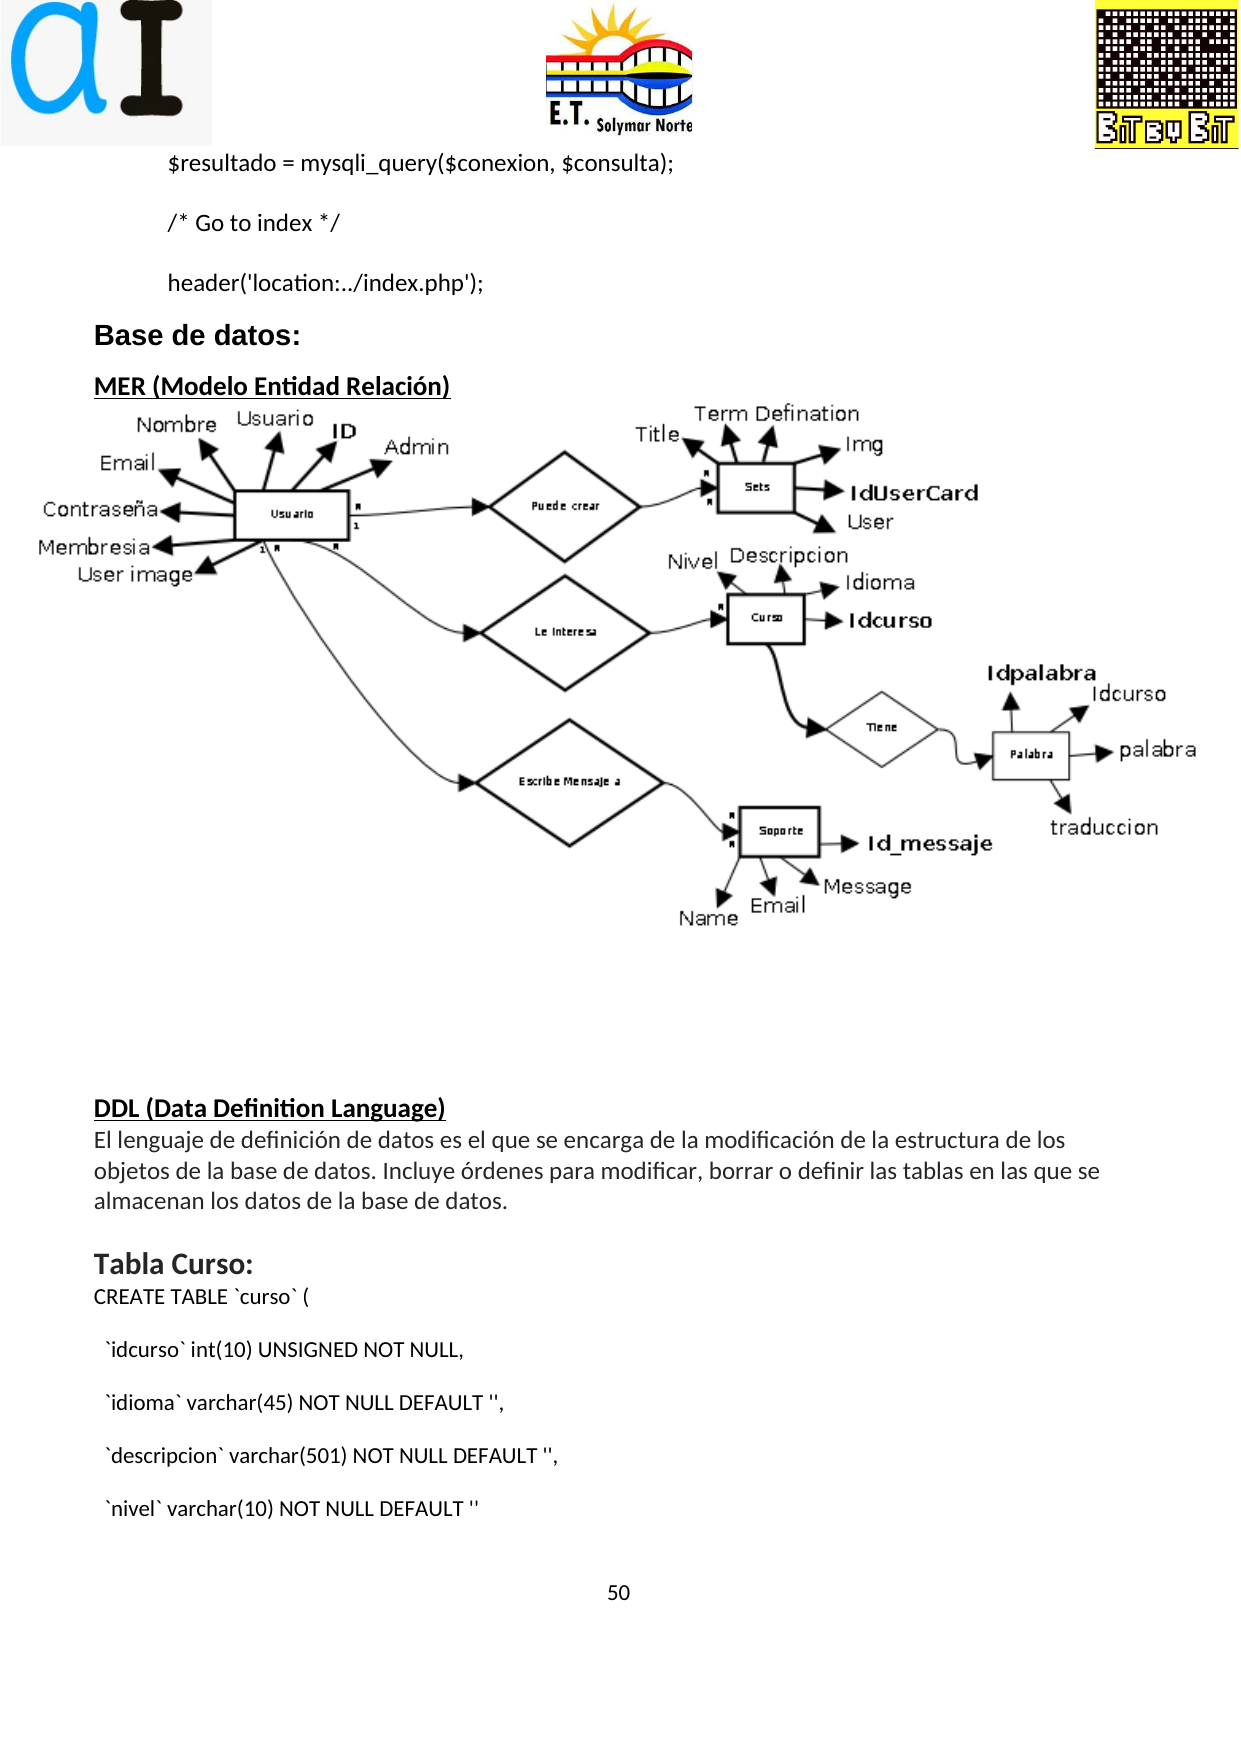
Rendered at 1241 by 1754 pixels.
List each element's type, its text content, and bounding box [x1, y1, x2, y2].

text `idcurso` int(10) UNSIGNED NOT NULL, [94, 1335, 1143, 1363]
picture [0, 0, 212, 146]
text DDL (Data Definition Language) [94, 1091, 1143, 1124]
text El lenguaje de definición de datos es el que se encarga de la modificación de la estructura de los objetos de la base de datos. Incluye órdenes para modificar, borrar o definir las tablas en las que se almacenan los datos de la base de datos. [94, 1124, 1143, 1216]
text CREATE TABLE `curso` ( [94, 1282, 1143, 1310]
picture [546, 0, 693, 146]
text MER (Modelo Entidad Relación) [94, 369, 1143, 402]
picture [38, 402, 1199, 932]
subtitle Base de datos: [94, 318, 1143, 352]
text /* Go to index */ [94, 207, 1143, 238]
text header('location:../index.php'); [94, 267, 1143, 297]
text `nivel` varchar(10) NOT NULL DEFAULT '' [94, 1494, 1143, 1522]
picture [1094, 0, 1239, 149]
text `idioma` varchar(45) NOT NULL DEFAULT '', [94, 1388, 1143, 1416]
text Tabla Curso: [94, 1244, 1143, 1282]
text $resultado = mysqli_query($conexion, $consulta); [94, 148, 1143, 178]
text `descripcion` varchar(501) NOT NULL DEFAULT '', [94, 1441, 1143, 1469]
